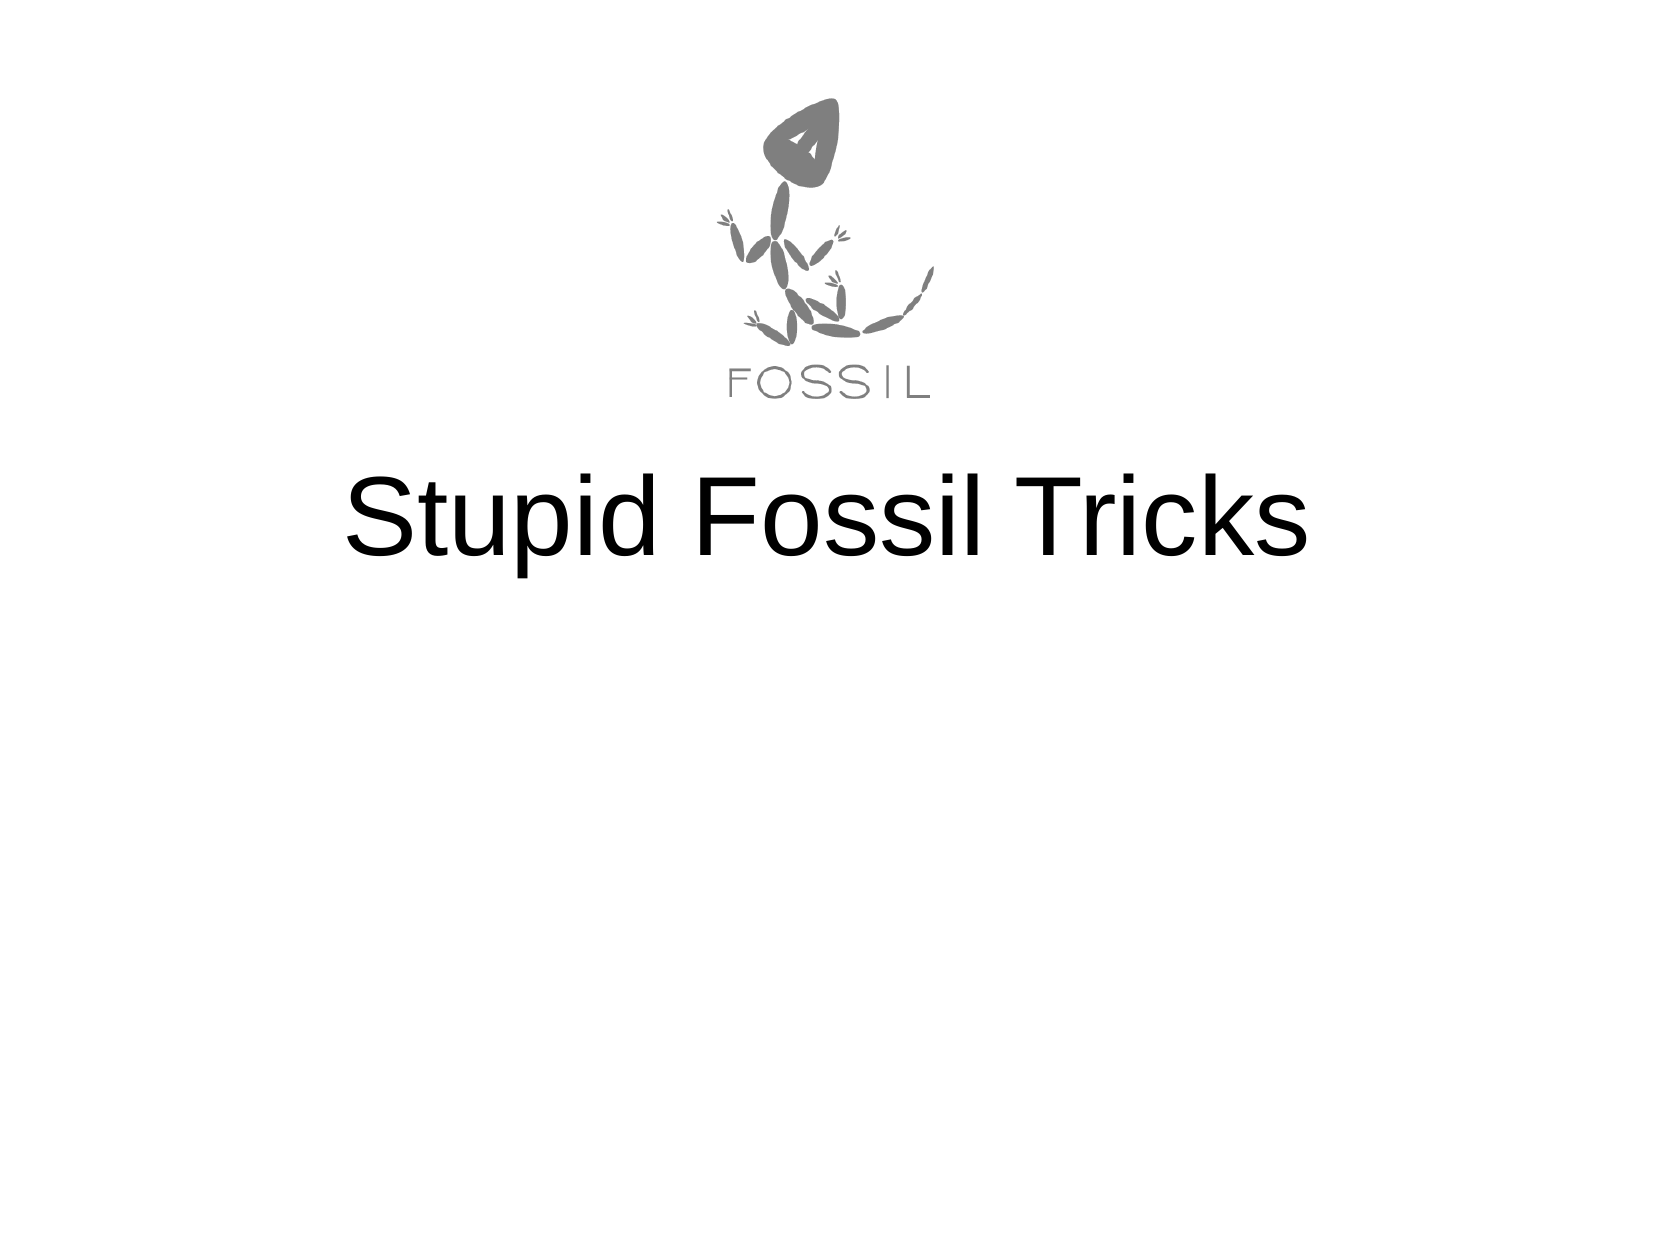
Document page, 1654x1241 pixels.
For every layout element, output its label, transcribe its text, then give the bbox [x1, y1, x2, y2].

subtitle Stupid Fossil Tricks [82, 141, 1571, 1017]
picture [716, 98, 934, 399]
